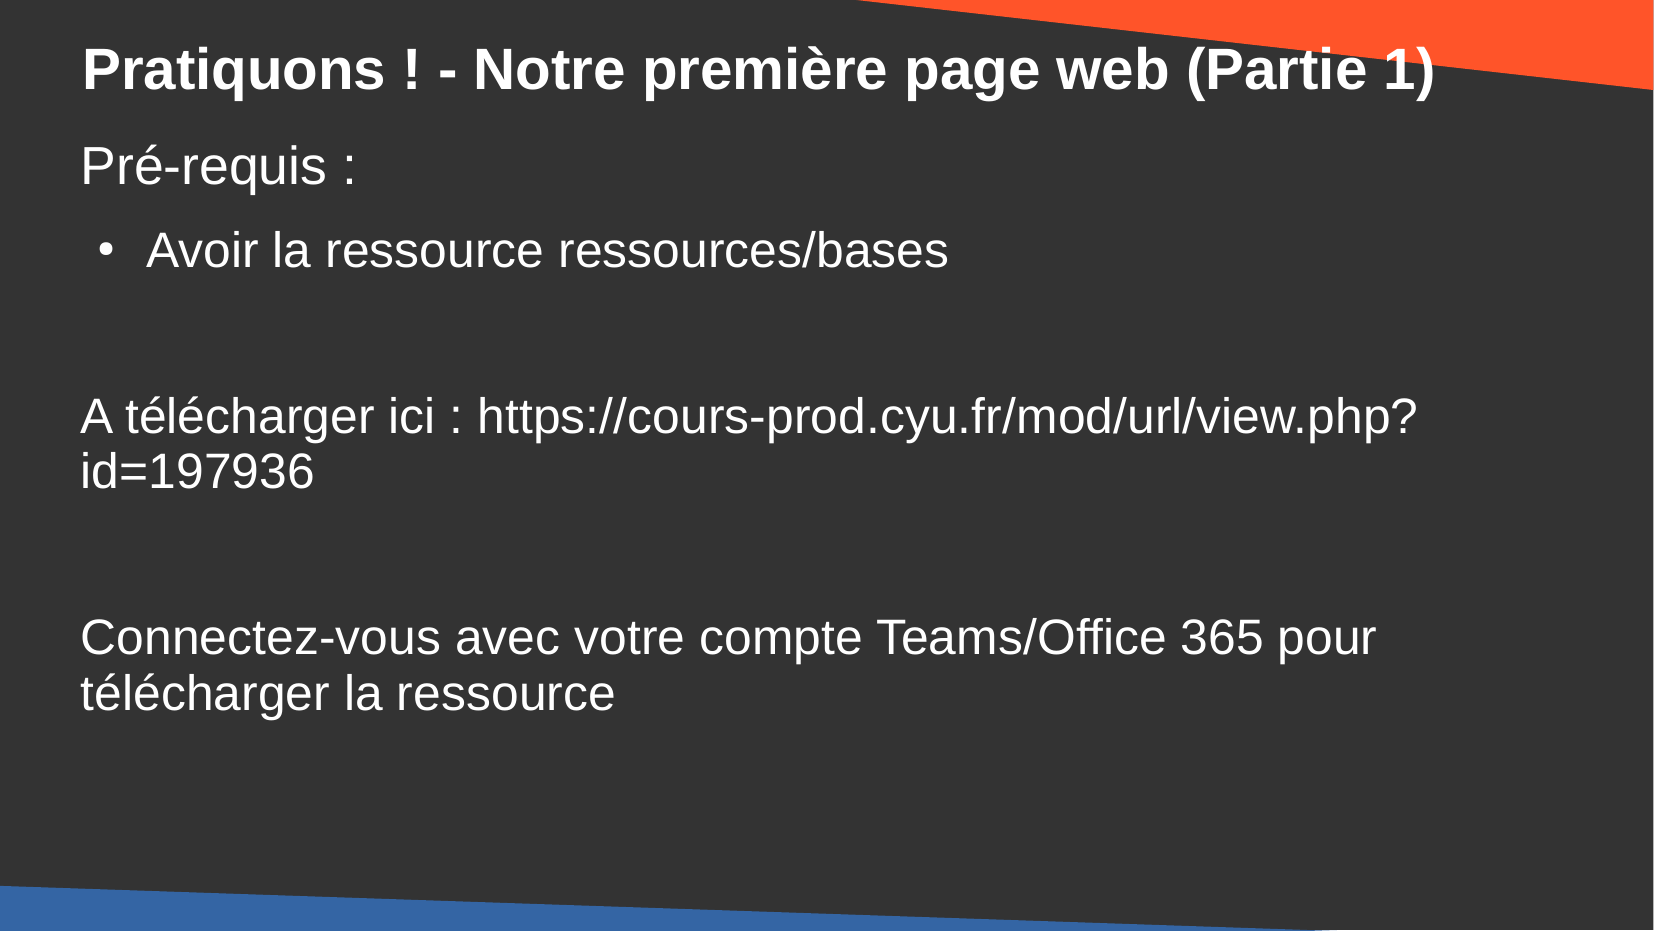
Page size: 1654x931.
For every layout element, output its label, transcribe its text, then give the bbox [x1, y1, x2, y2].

title Pratiquons ! - Notre première page web (Partie 1) [82, 37, 1571, 114]
text_box [856, 0, 1654, 91]
text_box [0, 885, 1337, 931]
list Pré-requis : Avoir la ressource ressources/bases A télécharger ici : https://cours-prod.cyu.fr/mod/url/view.php?id=197936 Connectez-vous avec votre compte Teams/Office 365 pour télécharger la ressource [80, 135, 1620, 721]
